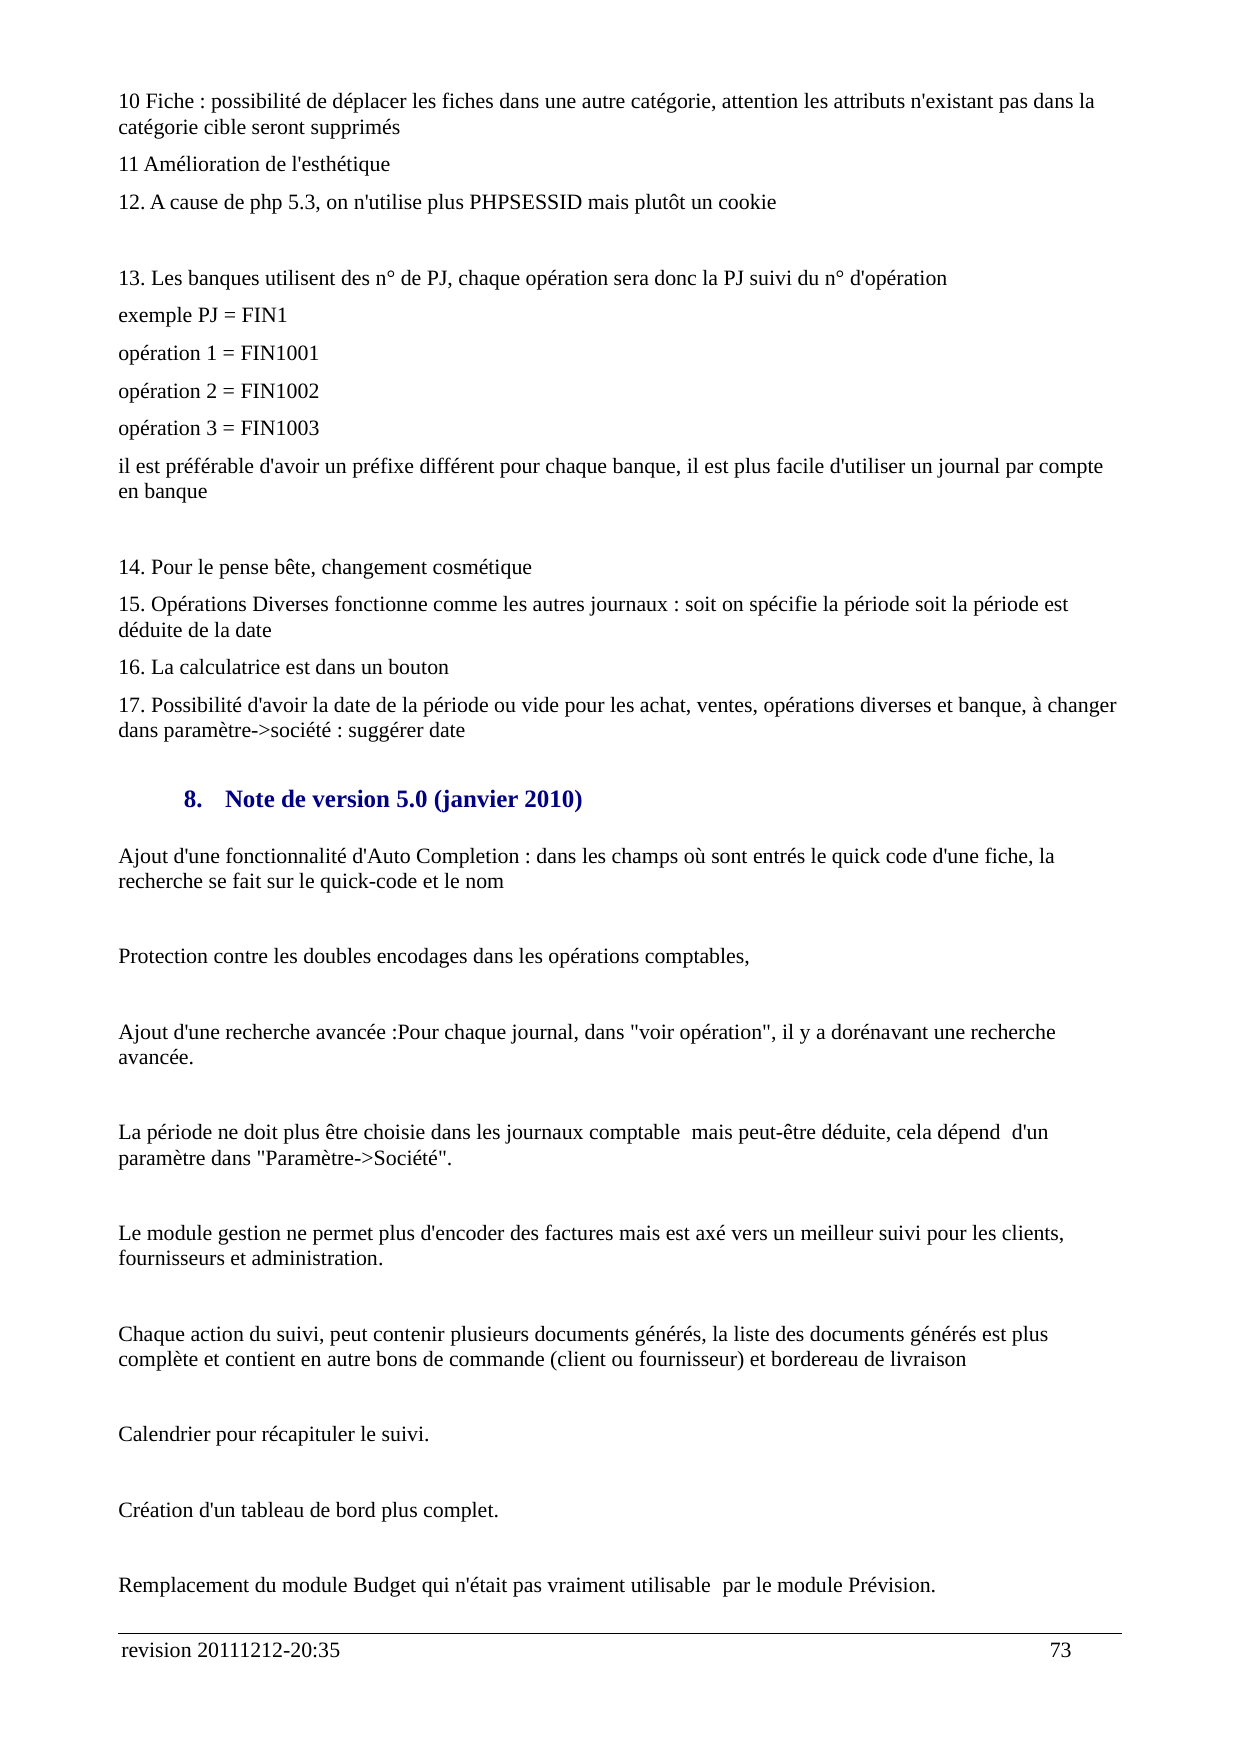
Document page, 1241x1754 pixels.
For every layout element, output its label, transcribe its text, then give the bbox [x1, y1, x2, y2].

text il est préférable d'avoir un préfixe différent pour chaque banque, il est plus facile d'utiliser un journal par compte en banque [118, 453, 1122, 503]
text 10 Fiche : possibilité de déplacer les fiches dans une autre catégorie, attention les attributs n'existant pas dans la catégorie cible seront supprimés [118, 88, 1122, 139]
text Ajout d'une fonctionnalité d'Auto Completion : dans les champs où sont entrés le quick code d'une fiche, la recherche se fait sur le quick-code et le nom [118, 843, 1122, 893]
text Protection contre les doubles encodages dans les opérations comptables, [118, 943, 1122, 968]
text La période ne doit plus être choisie dans les journaux comptable mais peut-être déduite, cela dépend d'un paramètre dans "Paramètre->Société". [118, 1119, 1122, 1170]
text opération 1 = FIN1001 [118, 340, 1122, 365]
text Le module gestion ne permet plus d'encoder des factures mais est axé vers un meilleur suivi pour les clients, fournisseurs et administration. [118, 1220, 1122, 1270]
text 17. Possibilité d'avoir la date de la période ou vide pour les achat, ventes, opérations diverses et banque, à changer dans paramètre->société : suggérer date [118, 692, 1122, 742]
text Calendrier pour récapituler le suivi. [118, 1421, 1122, 1446]
text 14. Pour le pense bête, changement cosmétique [118, 554, 1122, 579]
text 11 Amélioration de l'esthétique [118, 151, 1122, 177]
text Chaque action du suivi, peut contenir plusieurs documents générés, la liste des documents générés est plus complète et contient en autre bons de commande (client ou fournisseur) et bordereau de livraison [118, 1321, 1122, 1371]
text 12. A cause de php 5.3, on n'utilise plus PHPSESSID mais plutôt un cookie [118, 189, 1122, 214]
text 15. Opérations Diverses fonctionne comme les autres journaux : soit on spécifie la période soit la période est déduite de la date [118, 591, 1122, 642]
subtitle Note de version 5.0 (janvier 2010) [177, 784, 1122, 813]
text 16. La calculatrice est dans un bouton [118, 654, 1122, 679]
text 13. Les banques utilisent des n° de PJ, chaque opération sera donc la PJ suivi du n° d'opération [118, 264, 1122, 290]
text Ajout d'une recherche avancée :Pour chaque journal, dans "voir opération", il y a dorénavant une recherche avancée. [118, 1019, 1122, 1069]
text Remplacement du module Budget qui n'était pas vraiment utilisable par le module Prévision. [118, 1572, 1122, 1597]
text Création d'un tableau de bord plus complet. [118, 1497, 1122, 1522]
text opération 2 = FIN1002 [118, 378, 1122, 403]
text opération 3 = FIN1003 [118, 415, 1122, 441]
text exemple PJ = FIN1 [118, 302, 1122, 327]
